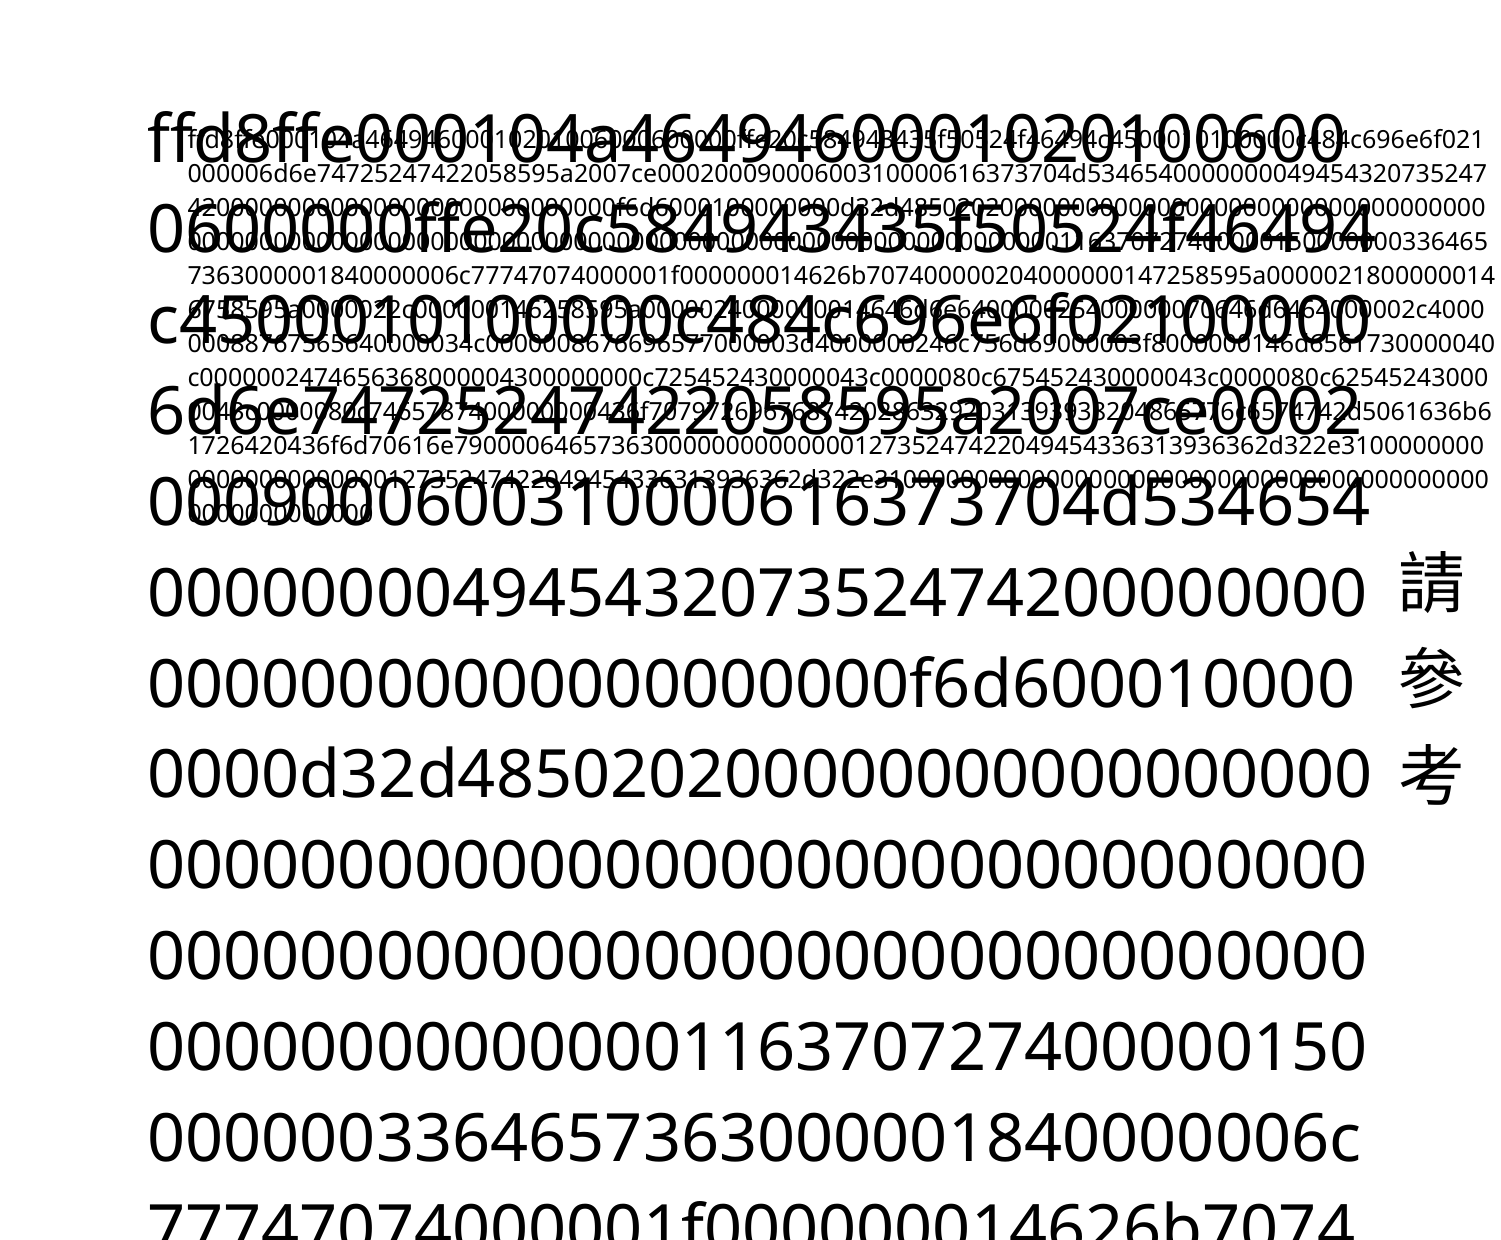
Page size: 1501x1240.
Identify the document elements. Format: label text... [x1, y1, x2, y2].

text ffd8ffe000104a46494600010201006000600000ffe20c584943435f50524f46494c4500010100000c484c696e6f021000006d6e74725247422058595a2007ce00020009000600310000616373704d5346540000000049454320735247420000000000000000000000000000f6d6000100000000d32d4850202000000000000000000000000000000000000000000000000000000000000000000000000000000000000000000000001163707274000001500000003364657363000001840000006c77747074000001f000000014626b707400000204000000147258595a00000218000000146758595a0000022c000000146258595a0000024000000014646d6e640000025400000070646d6464000002c400000088767565640000034c0000008676696577000003d4000000246c756d69000003f8000000146d6561730000040c0000002474656368000004300000000c725452430000043c0000080c675452430000043c0000080c625452430000043c0000080c7465787400000000436f70797269676874202863292031393938204865776c6574742d5061636b61726420436f6d70616e790000646573630000000000000012735247422049454336313936362d322e31000000000000000000000012735247422049454336313936362d322e31000000000000000000000000000000000000000000000000000000 [187, 87, 1497, 530]
text 請參考 [1381, 530, 1483, 820]
text [1381, 53, 1483, 87]
text ffd8ffe000104a46494600010201006000600000ffe20c584943435f50524f46494c4500010100000c484c696e6f021000006d6e74725247422058595a2007ce00020009000600310000616373704d5346540000000049454320735247420000000000000000000000000000f6d6000100000000d32d4850202000000000000000000000000000000000000000000000000000000000000000000000000000000000000000000000001163707274000001500000003364657363000001840000006c77747074000001f000000014626b707400000204000000147258595a00000218000000146758595a0000022c000000146258595a0000024000000014646d6e640000025400000070646d6464000002c400000088767565640000034c0000008676696577000003d4000000246c756d69000003f8000000146d6561730000040c0000002474656368000004300000000c725452430000043c0000080c675452430000043c0000080c625452430000043c0000080c7465787400000000436f70797269676874202863292031393938204865776c6574742d5061636b61726420436f6d70616e790000646573630000000000000012735247422049454336313936362d322e31000000000000000000000012735247422049454336313936362d322e31000000000000000000000000000000000000000000000000000000 [147, 0, 1381, 1240]
